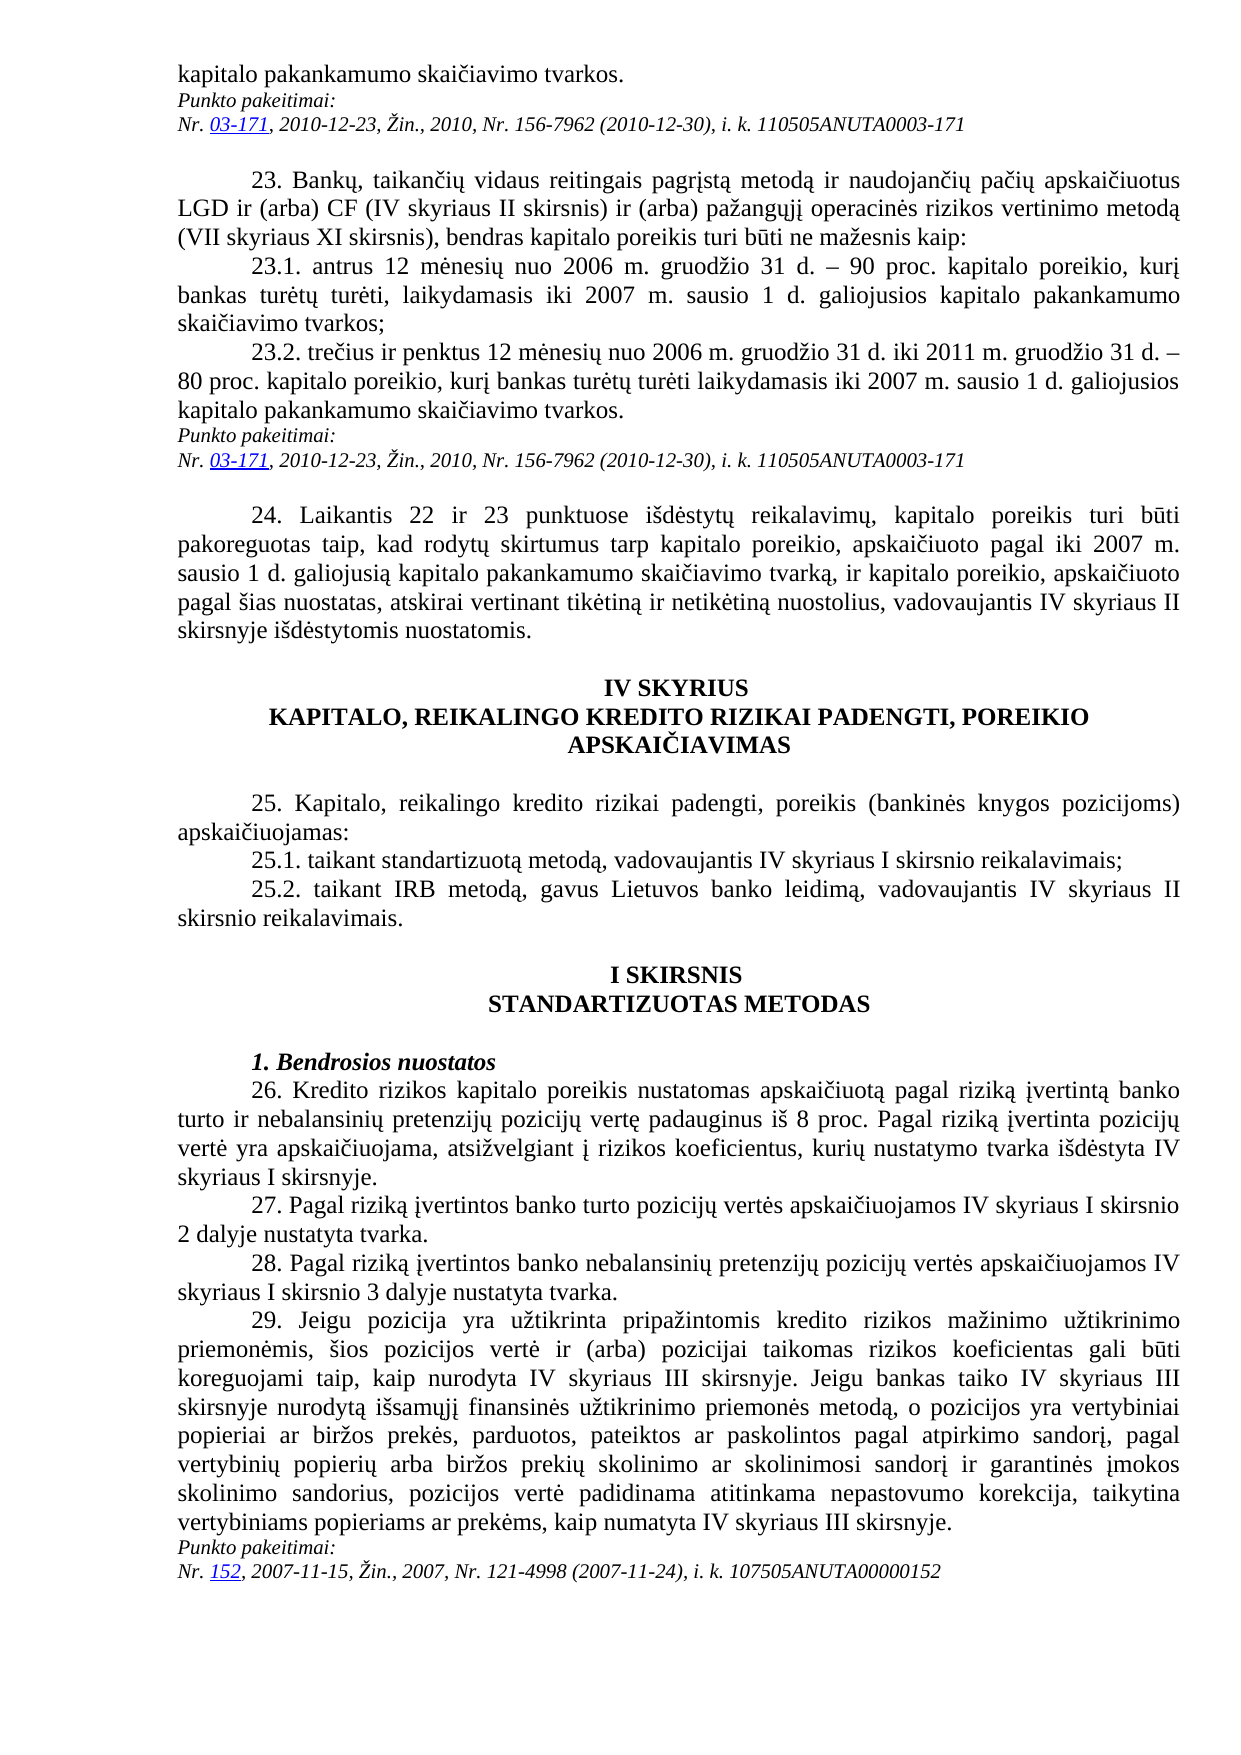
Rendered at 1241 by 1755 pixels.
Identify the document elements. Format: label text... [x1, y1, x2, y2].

text 28. Pagal riziką įvertintos banko nebalansinių pretenzijų pozicijų vertės apskaičiuojamos IV skyriaus I skirsnio 3 dalyje nustatyta tvarka. [177, 1248, 1181, 1305]
text kapitalo pakankamumo skaičiavimo tvarkos. [177, 59, 1181, 88]
text Nr. 03-171, 2010-12-23, Žin., 2010, Nr. 156-7962 (2010-12-30), i. k. 110505ANUTA0003-171 [177, 447, 1181, 472]
text 25. Kapitalo, reikalingo kredito rizikai padengti, poreikis (bankinės knygos pozicijoms) apskaičiuojamas: [177, 788, 1181, 845]
text Nr. 152, 2007-11-15, Žin., 2007, Nr. 121-4998 (2007-11-24), i. k. 107505ANUTA00000152 [177, 1559, 1181, 1583]
text 23.1. antrus 12 mėnesių nuo 2006 m. gruodžio 31 d. – 90 proc. kapitalo poreikio, kurį bankas turėtų turėti, laikydamasis iki 2007 m. sausio 1 d. galiojusios kapitalo pakankamumo skaičiavimo tvarkos; [177, 251, 1181, 337]
text 25.2. taikant IRB metodą, gavus Lietuvos banko leidimą, vadovaujantis IV skyriaus II skirsnio reikalavimais. [177, 874, 1181, 932]
text STANDARTIZUOTAS METODAS [177, 989, 1181, 1018]
text 23.2. trečius ir penktus 12 mėnesių nuo 2006 m. gruodžio 31 d. iki 2011 m. gruodžio 31 d. – 80 proc. kapitalo poreikio, kurį bankas turėtų turėti laikydamasis iki 2007 m. sausio 1 d. galiojusios kapitalo pakankamumo skaičiavimo tvarkos. [177, 337, 1181, 423]
text Nr. 03-171, 2010-12-23, Žin., 2010, Nr. 156-7962 (2010-12-30), i. k. 110505ANUTA0003-171 [177, 112, 1181, 136]
text 1. Bendrosios nuostatos [177, 1047, 1181, 1075]
text 25.1. taikant standartizuotą metodą, vadovaujantis IV skyriaus I skirsnio reikalavimais; [177, 845, 1181, 874]
text 26. Kredito rizikos kapitalo poreikis nustatomas apskaičiuotą pagal riziką įvertintą banko turto ir nebalansinių pretenzijų pozicijų vertę padauginus iš 8 proc. Pagal riziką įvertinta pozicijų vertė yra apskaičiuojama, atsižvelgiant į rizikos koeficientus, kurių nustatymo tvarka išdėstyta IV skyriaus I skirsnyje. [177, 1075, 1181, 1190]
text IV SKYRIUS [177, 673, 1181, 702]
text 27. Pagal riziką įvertintos banko turto pozicijų vertės apskaičiuojamos IV skyriaus I skirsnio 2 dalyje nustatyta tvarka. [177, 1190, 1181, 1248]
text 29. Jeigu pozicija yra užtikrinta pripažintomis kredito rizikos mažinimo užtikrinimo priemonėmis, šios pozicijos vertė ir (arba) pozicijai taikomas rizikos koeficientas gali būti koreguojami taip, kaip nurodyta IV skyriaus III skirsnyje. Jeigu bankas taiko IV skyriaus III skirsnyje nurodytą išsamųjį finansinės užtikrinimo priemonės metodą, o pozicijos yra vertybiniai popieriai ar biržos prekės, parduotos, pateiktos ar paskolintos pagal atpirkimo sandorį, pagal vertybinių popierių arba biržos prekių skolinimo ar skolinimosi sandorį ir garantinės įmokos skolinimo sandorius, pozicijos vertė padidinama atitinkama nepastovumo korekcija, taikytina vertybiniams popieriams ar prekėms, kaip numatyta IV skyriaus III skirsnyje. [177, 1305, 1181, 1535]
text Punkto pakeitimai: [177, 423, 1181, 447]
text KAPITALO, REIKALINGO KREDITO RIZIKAI PADENGTI, POREIKIO APSKAIČIAVIMAS [177, 702, 1181, 759]
text I SKIRSNIS [177, 960, 1181, 989]
text 24. Laikantis 22 ir 23 punktuose išdėstytų reikalavimų, kapitalo poreikis turi būti pakoreguotas taip, kad rodytų skirtumus tarp kapitalo poreikio, apskaičiuoto pagal iki 2007 m. sausio 1 d. galiojusią kapitalo pakankamumo skaičiavimo tvarką, ir kapitalo poreikio, apskaičiuoto pagal šias nuostatas, atskirai vertinant tikėtiną ir netikėtiną nuostolius, vadovaujantis IV skyriaus II skirsnyje išdėstytomis nuostatomis. [177, 500, 1181, 644]
text 23. Bankų, taikančių vidaus reitingais pagrįstą metodą ir naudojančių pačių apskaičiuotus LGD ir (arba) CF (IV skyriaus II skirsnis) ir (arba) pažangųjį operacinės rizikos vertinimo metodą (VII skyriaus XI skirsnis), bendras kapitalo poreikis turi būti ne mažesnis kaip: [177, 165, 1181, 251]
text Punkto pakeitimai: [177, 88, 1181, 112]
text Punkto pakeitimai: [177, 1535, 1181, 1559]
